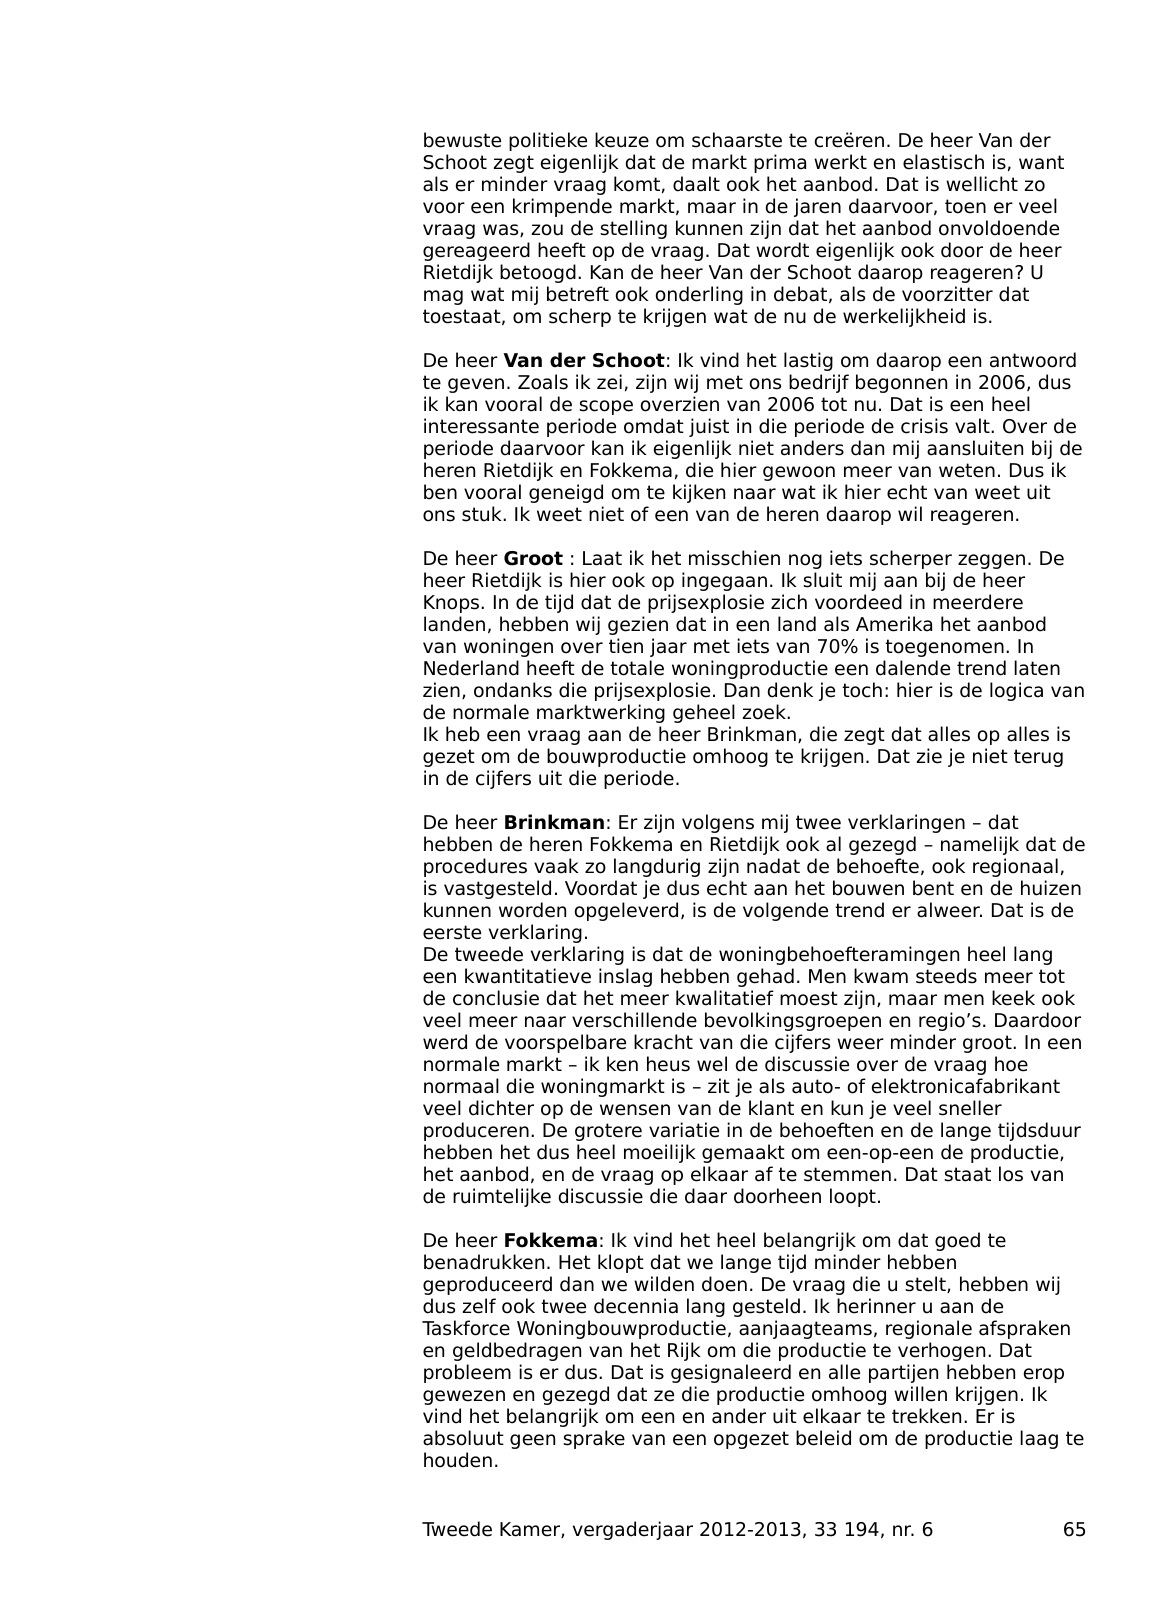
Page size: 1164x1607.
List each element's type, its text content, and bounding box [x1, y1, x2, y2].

text bewuste politieke keuze om schaarste te creëren. De heer Van der Schoot zegt eigenlijk dat de markt prima werkt en elastisch is, want als er minder vraag komt, daalt ook het aanbod. Dat is wellicht zo voor een krimpende markt, maar in de jaren daarvoor, toen er veel vraag was, zou de stelling kunnen zijn dat het aanbod onvoldoende gereageerd heeft op de vraag. Dat wordt eigenlijk ook door de heer Rietdijk betoogd. Kan de heer Van der Schoot daarop reageren? U mag wat mij betreft ook onderling in debat, als de voorzitter dat toestaat, om scherp te krijgen wat de nu de werkelijkheid is. [422, 130, 1087, 328]
text De heer Van der Schoot: Ik vind het lastig om daarop een antwoord te geven. Zoals ik zei, zijn wij met ons bedrijf begonnen in 2006, dus ik kan vooral de scope overzien van 2006 tot nu. Dat is een heel interessante periode omdat juist in die periode de crisis valt. Over de periode daarvoor kan ik eigenlijk niet anders dan mij aansluiten bij de heren Rietdijk en Fokkema, die hier gewoon meer van weten. Dus ik ben vooral geneigd om te kijken naar wat ik hier echt van weet uit ons stuk. Ik weet niet of een van de heren daarop wil reageren. [422, 350, 1087, 526]
text De heer Groot : Laat ik het misschien nog iets scherper zeggen. De heer Rietdijk is hier ook op ingegaan. Ik sluit mij aan bij de heer Knops. In de tijd dat de prijsexplosie zich voordeed in meerdere landen, hebben wij gezien dat in een land als Amerika het aanbod van woningen over tien jaar met iets van 70% is toegenomen. In Nederland heeft de totale woningproductie een dalende trend laten zien, ondanks die prijsexplosie. Dan denk je toch: hier is de logica van de normale marktwerking geheel zoek. [422, 548, 1087, 724]
text De heer Brinkman: Er zijn volgens mij twee verklaringen – dat hebben de heren Fokkema en Rietdijk ook al gezegd – namelijk dat de procedures vaak zo langdurig zijn nadat de behoefte, ook regionaal, is vastgesteld. Voordat je dus echt aan het bouwen bent en de huizen kunnen worden opgeleverd, is de volgende trend er alweer. Dat is de eerste verklaring. [422, 812, 1087, 944]
text Ik heb een vraag aan de heer Brinkman, die zegt dat alles op alles is gezet om de bouwproductie omhoog te krijgen. Dat zie je niet terug in de cijfers uit die periode. [422, 724, 1087, 790]
text De tweede verklaring is dat de woningbehoefteramingen heel lang een kwantitatieve inslag hebben gehad. Men kwam steeds meer tot de conclusie dat het meer kwalitatief moest zijn, maar men keek ook veel meer naar verschillende bevolkingsgroepen en regio’s. Daardoor werd de voorspelbare kracht van die cijfers weer minder groot. In een normale markt – ik ken heus wel de discussie over de vraag hoe normaal die woningmarkt is – zit je als auto- of elektronicafabrikant veel dichter op de wensen van de klant en kun je veel sneller produceren. De grotere variatie in de behoeften en de lange tijdsduur hebben het dus heel moeilijk gemaakt om een-op-een de productie, het aanbod, en de vraag op elkaar af te stemmen. Dat staat los van de ruimtelijke discussie die daar doorheen loopt. [422, 944, 1087, 1207]
text De heer Fokkema: Ik vind het heel belangrijk om dat goed te benadrukken. Het klopt dat we lange tijd minder hebben geproduceerd dan we wilden doen. De vraag die u stelt, hebben wij dus zelf ook twee decennia lang gesteld. Ik herinner u aan de Taskforce Woningbouwproductie, aanjaagteams, regionale afspraken en geldbedragen van het Rijk om die productie te verhogen. Dat probleem is er dus. Dat is gesignaleerd en alle partijen hebben erop gewezen en gezegd dat ze die productie omhoog willen krijgen. Ik vind het belangrijk om een en ander uit elkaar te trekken. Er is absoluut geen sprake van een opgezet beleid om de productie laag te houden. [422, 1230, 1087, 1471]
